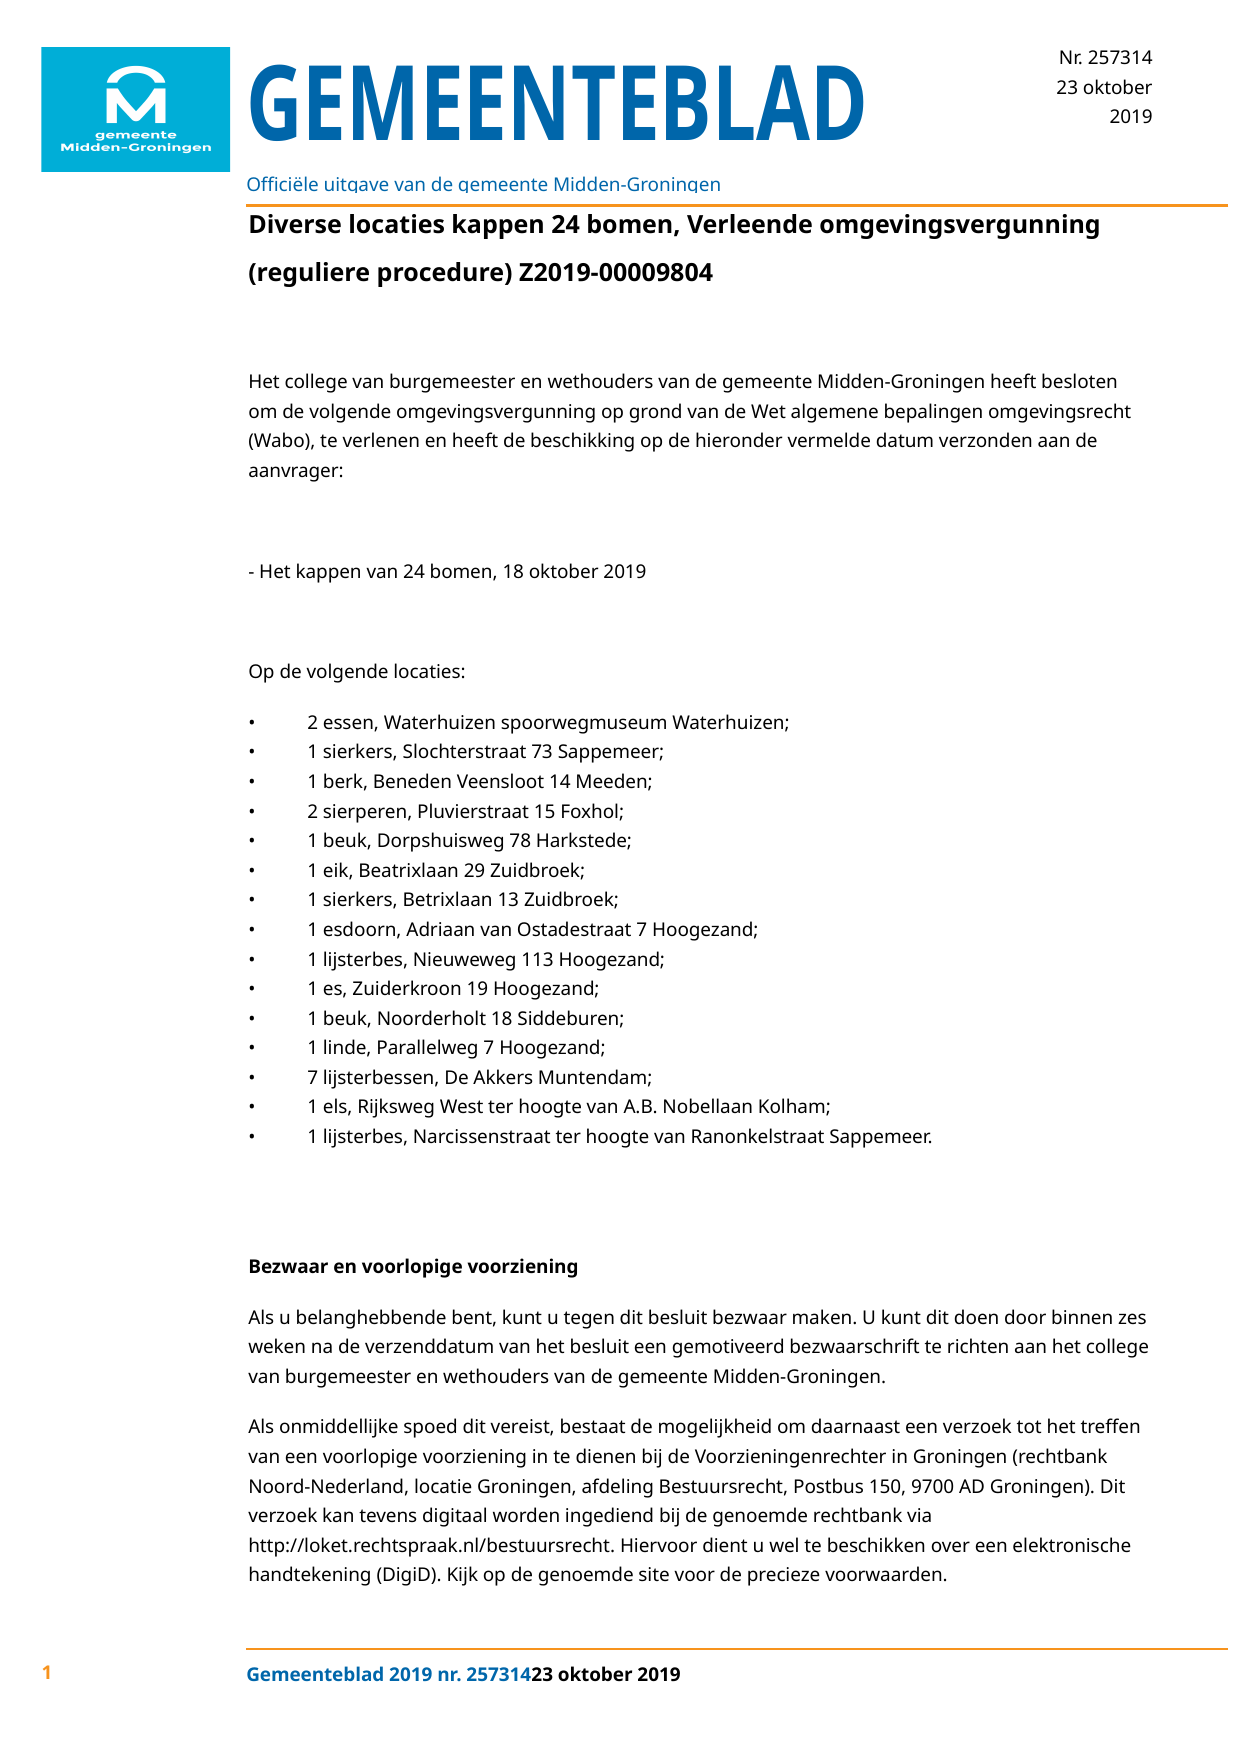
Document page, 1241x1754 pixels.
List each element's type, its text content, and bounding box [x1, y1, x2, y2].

list 1 lijsterbes, Nieuweweg 113 Hoogezand; [248, 946, 1152, 972]
text Als u belanghebbende bent, kunt u tegen dit besluit bezwaar maken. U kunt dit doen door binnen zes weken na de verzenddatum van het besluit een gemotiveerd bezwaarschrift te richten aan het college van burgemeester en wethouders van de gemeente Midden-Groningen. [248, 1304, 1152, 1389]
text Op de volgende locaties: [248, 659, 1152, 684]
list 1 berk, Beneden Veensloot 14 Meeden; [248, 768, 1152, 794]
picture [108, 66, 164, 82]
list 1 beuk, Dorpshuisweg 78 Harkstede; [248, 827, 1152, 853]
list 1 linde, Parallelweg 7 Hoogezand; [248, 1034, 1152, 1060]
text Bezwaar en voorlopige voorziening [248, 1254, 1152, 1279]
list 1 lijsterbes, Narcissenstraat ter hoogte van Ranonkelstraat Sappemeer. [248, 1123, 1152, 1149]
text Het college van burgemeester en wethouders van de gemeente Midden-Groningen heeft besloten om de volgende omgevingsvergunning op grond van de Wet algemene bepalingen omgevingsrecht (Wabo), te verlenen en heeft de beschikking op de hieronder vermelde datum verzonden aan de aanvrager: [248, 368, 1152, 483]
list 1 eik, Beatrixlaan 29 Zuidbroek; [248, 857, 1152, 883]
text Diverse locaties kappen 24 bomen, Verleende omgevingsvergunning (reguliere procedure) Z2019-00009804 [248, 207, 1152, 288]
list 1 esdoorn, Adriaan van Ostadestraat 7 Hoogezand; [248, 916, 1152, 942]
list 1 sierkers, Slochterstraat 73 Sappemeer; [248, 739, 1152, 764]
list 7 lijsterbessen, De Akkers Muntendam; [248, 1064, 1152, 1090]
list 2 sierperen, Pluvierstraat 15 Foxhol; [248, 798, 1152, 824]
list 2 essen, Waterhuizen spoorwegmuseum Waterhuizen; [248, 709, 1152, 735]
picture [107, 89, 165, 122]
list 1 beuk, Noorderholt 18 Siddeburen; [248, 1005, 1152, 1031]
list 1 sierkers, Betrixlaan 13 Zuidbroek; [248, 887, 1152, 912]
list 1 es, Zuiderkroon 19 Hoogezand; [248, 975, 1152, 1001]
list 1 els, Rijksweg West ter hoogte van A.B. Nobellaan Kolham; [248, 1094, 1152, 1119]
picture [184, 146, 190, 153]
text - Het kappen van 24 bomen, 18 oktober 2019 [248, 558, 1152, 584]
text Als onmiddellijke spoed dit vereist, bestaat de mogelijkheid om daarnaast een verzoek tot het treffen van een voorlopige voorziening in te dienen bij de Voorzieningenrechter in Groningen (rechtbank Noord-Nederland, locatie Groningen, afdeling Bestuursrecht, Postbus 150, 9700 AD Groningen). Dit verzoek kan tevens digitaal worden ingediend bij de genoemde rechtbank via http://loket.rechtspraak.nl/bestuursrecht. Hiervoor dient u wel te beschikken over een elektronische handtekening (DigiD). Kijk op de genoemde site voor de precieze voorwaarden. [248, 1414, 1152, 1587]
